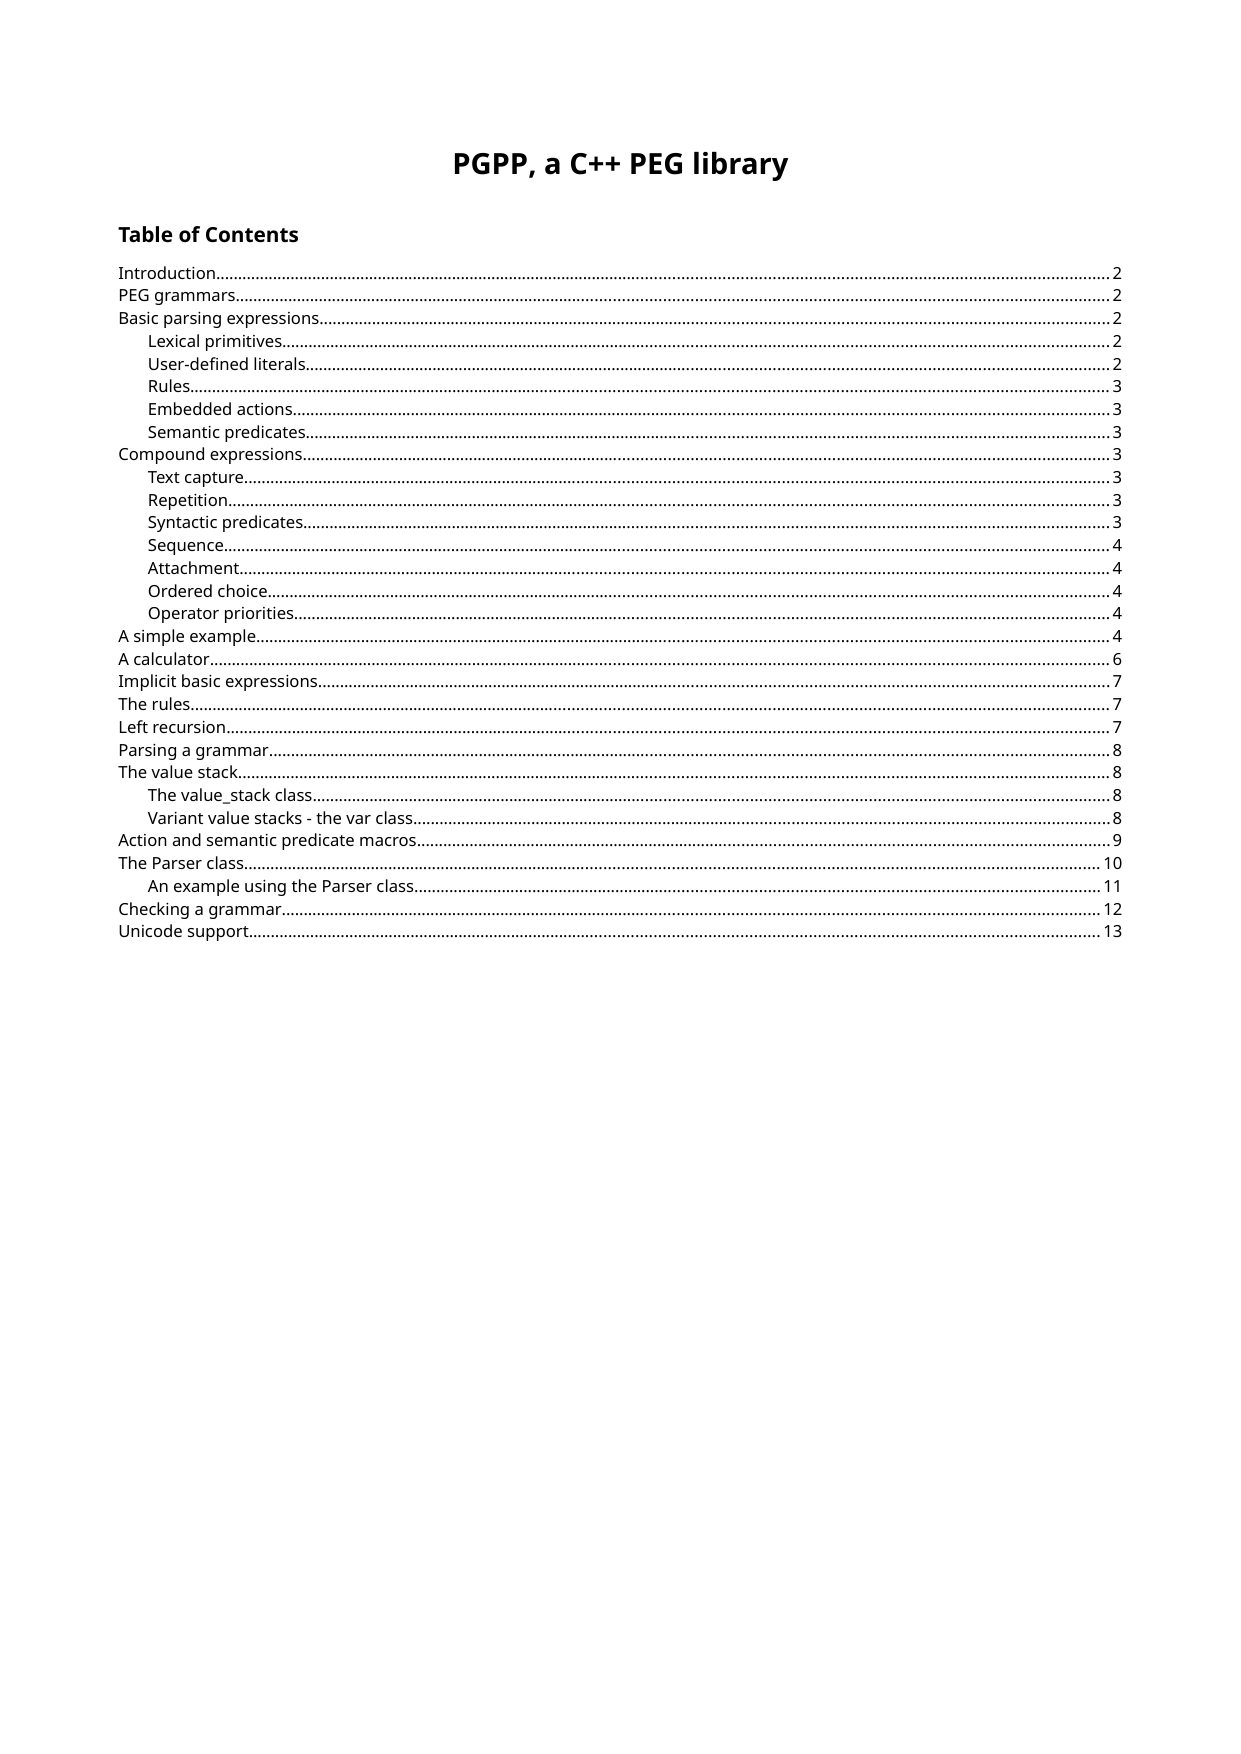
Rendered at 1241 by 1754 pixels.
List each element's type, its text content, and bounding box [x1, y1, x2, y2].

text The rules 7 [118, 693, 1122, 715]
text Ordered choice 4 [148, 579, 1122, 602]
subtitle Table of Contents [118, 220, 1122, 249]
text Lexical primitives 2 [148, 329, 1122, 352]
text Repetition 3 [148, 488, 1122, 511]
text Left recursion 7 [118, 715, 1122, 738]
text Implicit basic expressions 7 [118, 670, 1122, 693]
text Parsing a grammar 8 [118, 738, 1122, 761]
text The value stack 8 [118, 761, 1122, 783]
title PGPP, a C++ PEG library [118, 143, 1122, 183]
text Action and semantic predicate macros 9 [118, 829, 1122, 852]
text Basic parsing expressions 2 [118, 307, 1122, 329]
text Introduction 2 [118, 261, 1122, 284]
text PEG grammars 2 [118, 284, 1122, 307]
text An example using the Parser class 11 [148, 874, 1122, 897]
text Embedded actions 3 [148, 397, 1122, 420]
text A simple example 4 [118, 624, 1122, 647]
text Text capture 3 [148, 466, 1122, 488]
text Sequence 4 [148, 534, 1122, 556]
text Semantic predicates 3 [148, 420, 1122, 443]
text Attachment 4 [148, 556, 1122, 579]
text Unicode support 13 [118, 920, 1122, 942]
text A calculator 6 [118, 647, 1122, 670]
text The Parser class 10 [118, 852, 1122, 874]
text The value_stack class 8 [148, 783, 1122, 806]
text User-defined literals 2 [148, 352, 1122, 375]
text Compound expressions 3 [118, 443, 1122, 466]
text Syntactic predicates 3 [148, 511, 1122, 534]
text Rules 3 [148, 375, 1122, 397]
text Checking a grammar 12 [118, 897, 1122, 920]
text Operator priorities 4 [148, 602, 1122, 624]
text Variant value stacks - the var class 8 [148, 806, 1122, 829]
